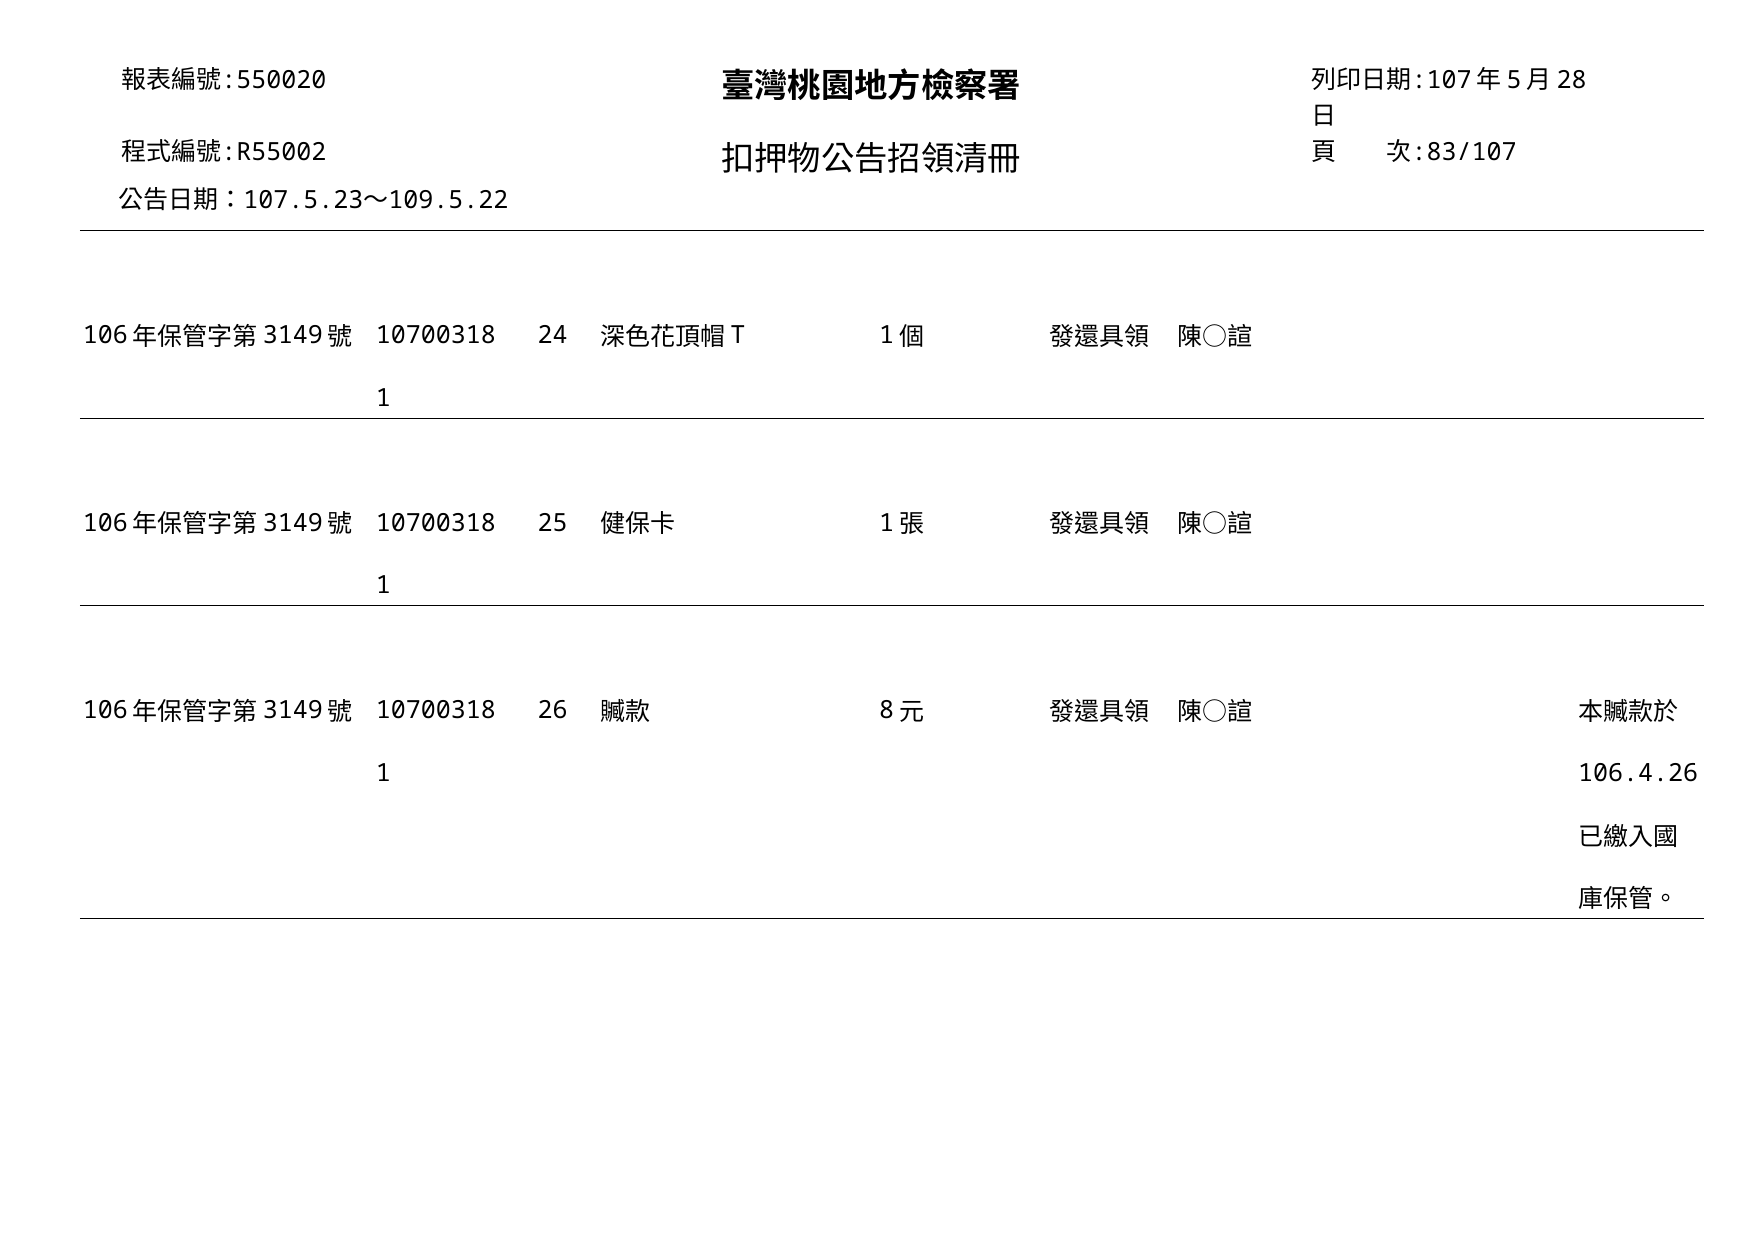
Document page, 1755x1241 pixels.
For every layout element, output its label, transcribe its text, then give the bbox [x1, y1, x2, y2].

table_cell [927, 231, 1046, 417]
table_cell 8元 [808, 606, 927, 917]
table_cell 陳○諠 [1175, 606, 1317, 917]
table_cell 25 [507, 419, 597, 605]
table_cell 24 [507, 231, 597, 417]
table_cell 26 [507, 606, 597, 917]
table_cell [1317, 419, 1575, 605]
table_cell [1575, 419, 1704, 605]
table_cell [1575, 231, 1704, 417]
table_cell 1個 [808, 231, 927, 417]
table_cell [1317, 606, 1575, 917]
table_cell [927, 419, 1046, 605]
table_cell 發還具領 [1046, 606, 1175, 917]
table_cell 陳○諠 [1175, 231, 1317, 417]
table_cell 107003181 [373, 231, 507, 417]
table_cell [1317, 231, 1575, 417]
table_cell 陳○諠 [1175, 419, 1317, 605]
table_cell [927, 606, 1046, 917]
table_cell 發還具領 [1046, 231, 1175, 417]
table_cell 106年保管字第3149號 [80, 606, 373, 917]
table_cell 1張 [808, 419, 927, 605]
table_cell 健保卡 [597, 419, 807, 605]
table_cell 本贓款於106.4.26已繳入國庫保管。 [1575, 606, 1704, 917]
table_cell 106年保管字第3149號 [80, 231, 373, 417]
table_cell 發還具領 [1046, 419, 1175, 605]
table_cell 贓款 [597, 606, 807, 917]
table_cell 106年保管字第3149號 [80, 419, 373, 605]
table_cell 107003181 [373, 419, 507, 605]
table_cell 107003181 [373, 606, 507, 917]
table_cell 深色花頂帽T [597, 231, 807, 417]
